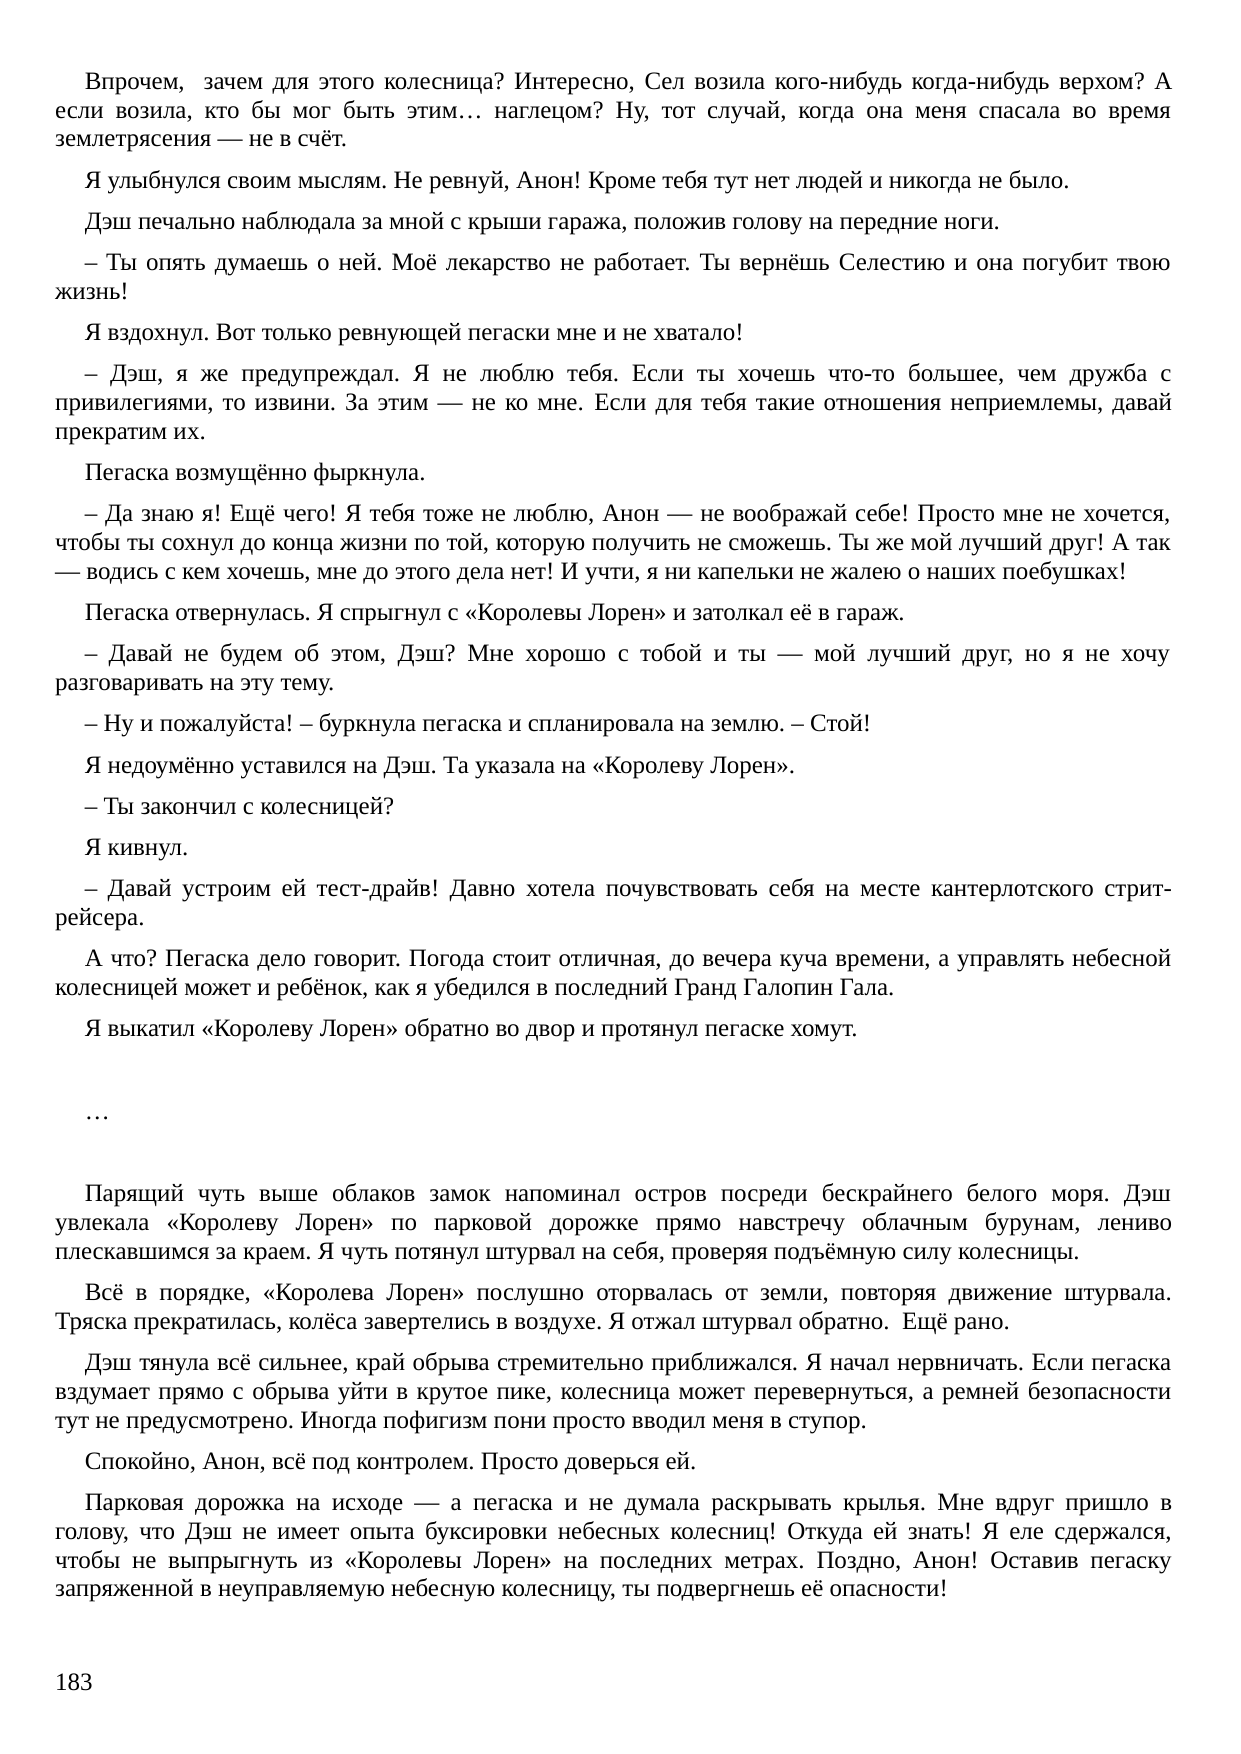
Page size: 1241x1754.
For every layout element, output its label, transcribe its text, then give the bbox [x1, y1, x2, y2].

text Я выкатил «Королеву Лорен» обратно во двор и протянул пегаске хомут. [55, 1013, 1173, 1042]
text – Ты закончил с колесницей? [55, 791, 1173, 820]
text Парящий чуть выше облаков замок напоминал остров посреди бескрайнего белого моря. Дэш увлекала «Королеву Лорен» по парковой дорожке прямо навстречу облачным бурунам, лениво плескавшимся за краем. Я чуть потянул штурвал на себя, проверяя подъёмную силу колесницы. [55, 1178, 1173, 1265]
text … [55, 1096, 1173, 1125]
text Парковая дорожка на исходе — а пегаска и не думала раскрывать крылья. Мне вдруг пришло в голову, что Дэш не имеет опыта буксировки небесных колесниц! Откуда ей знать! Я еле сдержался, чтобы не выпрыгнуть из «Королевы Лорен» на последних метрах. Поздно, Анон! Оставив пегаску запряженной в неуправляемую небесную колесницу, ты подвергнешь её опасности! [55, 1487, 1173, 1602]
text Дэш тянула всё сильнее, край обрыва стремительно приближался. Я начал нервничать. Если пегаска вздумает прямо с обрыва уйти в крутое пике, колесница может перевернуться, а ремней безопасности тут не предусмотрено. Иногда пофигизм пони просто вводил меня в ступор. [55, 1347, 1173, 1433]
text – Дэш, я же предупреждал. Я не люблю тебя. Если ты хочешь что-то большее, чем дружба с привилегиями, то извини. За этим — не ко мне. Если для тебя такие отношения неприемлемы, давай прекратим их. [55, 358, 1173, 445]
text Я вздохнул. Вот только ревнующей пегаски мне и не хватало! [55, 317, 1173, 346]
text Впрочем, зачем для этого колесница? Интересно, Сел возила кого-нибудь когда-нибудь верхом? А если возила, кто бы мог быть этим… наглецом? Ну, тот случай, когда она меня спасала во время землетрясения — не в счёт. [55, 66, 1173, 152]
text – Давай устроим ей тест-драйв! Давно хотела почувствовать себя на месте кантерлотского стрит-рейсера. [55, 873, 1173, 931]
text Я улыбнулся своим мыслям. Не ревнуй, Анон! Кроме тебя тут нет людей и никогда не было. [55, 165, 1173, 193]
text А что? Пегаска дело говорит. Погода стоит отличная, до вечера куча времени, а управлять небесной колесницей может и ребёнок, как я убедился в последний Гранд Галопин Гала. [55, 943, 1173, 1001]
text Я кивнул. [55, 832, 1173, 861]
text Пегаска отвернулась. Я спрыгнул с «Королевы Лорен» и затолкал её в гараж. [55, 597, 1173, 626]
text Дэш печально наблюдала за мной с крыши гаража, положив голову на передние ноги. [55, 206, 1173, 235]
text – Да знаю я! Ещё чего! Я тебя тоже не люблю, Анон — не воображай себе! Просто мне не хочется, чтобы ты сохнул до конца жизни по той, которую получить не сможешь. Ты же мой лучший друг! А так — водись с кем хочешь, мне до этого дела нет! И учти, я ни капельки не жалею о наших поебушках! [55, 498, 1173, 585]
text Пегаска возмущённо фыркнула. [55, 457, 1173, 486]
text – Давай не будем об этом, Дэш? Мне хорошо с тобой и ты — мой лучший друг, но я не хочу разговаривать на эту тему. [55, 638, 1173, 696]
text Я недоумённо уставился на Дэш. Та указала на «Королеву Лорен». [55, 750, 1173, 778]
text – Ну и пожалуйста! – буркнула пегаска и спланировала на землю. – Стой! [55, 708, 1173, 737]
text Всё в порядке, «Королева Лорен» послушно оторвалась от земли, повторяя движение штурвала. Тряска прекратилась, колёса завертелись в воздухе. Я отжал штурвал обратно. Ещё рано. [55, 1277, 1173, 1335]
text – Ты опять думаешь о ней. Моё лекарство не работает. Ты вернёшь Селестию и она погубит твою жизнь! [55, 247, 1173, 305]
text Спокойно, Анон, всё под контролем. Просто доверься ей. [55, 1446, 1173, 1475]
